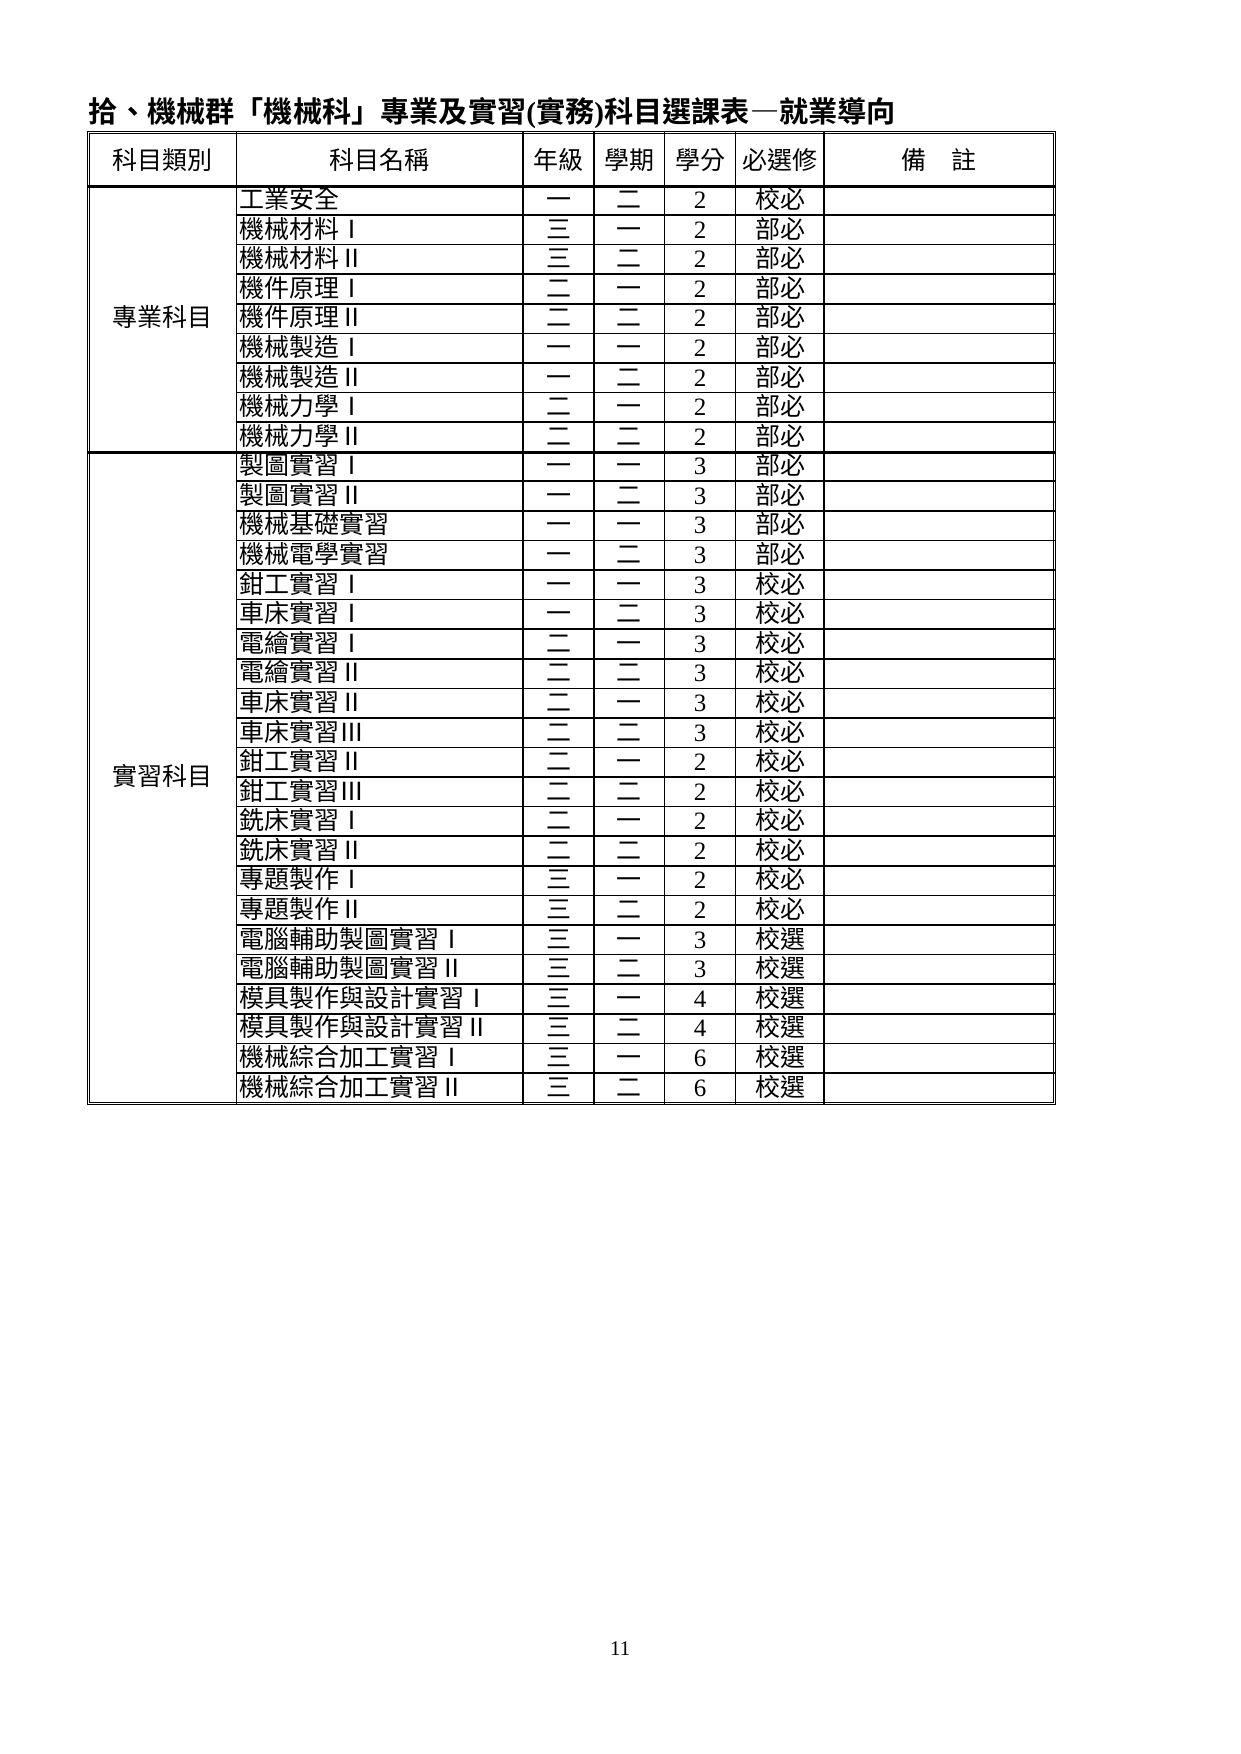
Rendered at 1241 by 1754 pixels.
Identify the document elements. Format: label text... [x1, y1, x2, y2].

table_cell 3 [665, 719, 735, 747]
table_cell 2 [665, 364, 735, 392]
table_cell 一 [595, 334, 664, 362]
table_cell 機件原理Ⅱ [237, 305, 522, 332]
table_cell [825, 778, 1053, 806]
table_cell 部必 [736, 541, 823, 569]
table_cell 二 [524, 837, 593, 865]
table_cell 4 [665, 985, 735, 1013]
table_cell 一 [524, 571, 593, 599]
table_cell [825, 305, 1053, 332]
table_cell 校選 [736, 1015, 823, 1042]
table_cell 校必 [736, 896, 823, 924]
table_cell 銑床實習Ⅰ [237, 807, 522, 835]
table_cell 部必 [736, 512, 823, 539]
table_cell 一 [595, 689, 664, 717]
table_cell 部必 [736, 364, 823, 392]
table_cell 部必 [736, 275, 823, 303]
table_cell [825, 423, 1053, 451]
table_cell 3 [665, 454, 735, 480]
table_cell 一 [595, 867, 664, 894]
table_cell 2 [665, 748, 735, 776]
table_header 備 註 [825, 134, 1053, 184]
table_cell 三 [524, 245, 593, 273]
table_cell 電腦輔助製圖實習Ⅰ [237, 926, 522, 954]
table_cell 電繪實習Ⅰ [237, 630, 522, 658]
table_cell 一 [595, 807, 664, 835]
table_cell 3 [665, 571, 735, 599]
table_cell [825, 748, 1053, 776]
table_cell 製圖實習Ⅰ [237, 454, 522, 480]
table_cell 二 [595, 660, 664, 687]
table_cell 二 [595, 1074, 664, 1102]
table_cell 專題製作Ⅰ [237, 867, 522, 894]
table_cell 二 [595, 955, 664, 983]
table_cell 三 [524, 985, 593, 1013]
table_cell 一 [595, 571, 664, 599]
table_cell [825, 600, 1053, 628]
table_cell 機械材料Ⅰ [237, 216, 522, 244]
table_cell [825, 216, 1053, 244]
table_cell [825, 807, 1053, 835]
table_cell 鉗工實習Ⅲ [237, 778, 522, 806]
table_cell 二 [595, 423, 664, 451]
table_cell 校必 [736, 778, 823, 806]
table_cell 三 [524, 955, 593, 983]
table_cell 模具製作與設計實習Ⅰ [237, 985, 522, 1013]
table_cell [825, 660, 1053, 687]
table_cell 一 [595, 512, 664, 539]
table_cell 模具製作與設計實習Ⅱ [237, 1015, 522, 1042]
table_cell 校選 [736, 955, 823, 983]
table_cell 校必 [736, 660, 823, 687]
table_cell 二 [595, 188, 664, 214]
table_cell [825, 896, 1053, 924]
table_cell 鉗工實習Ⅱ [237, 748, 522, 776]
table_cell 校選 [736, 926, 823, 954]
table_cell 二 [595, 778, 664, 806]
table_cell 校選 [736, 1074, 823, 1102]
table_cell [825, 275, 1053, 303]
table_cell 三 [524, 1074, 593, 1102]
table_cell 部必 [736, 245, 823, 273]
table_cell 銑床實習Ⅱ [237, 837, 522, 865]
table_cell [825, 837, 1053, 865]
table_cell 部必 [736, 216, 823, 244]
table_cell [825, 630, 1053, 658]
table_cell 校必 [736, 748, 823, 776]
table_cell 2 [665, 275, 735, 303]
table_cell 2 [665, 896, 735, 924]
table_cell [825, 454, 1053, 480]
table_cell 機械基礎實習 [237, 512, 522, 539]
table_cell 校選 [736, 985, 823, 1013]
table_cell 製圖實習Ⅱ [237, 482, 522, 510]
table_cell 三 [524, 926, 593, 954]
table_cell [825, 719, 1053, 747]
table_cell 車床實習Ⅱ [237, 689, 522, 717]
table_cell 二 [595, 245, 664, 273]
table_header 科目名稱 [237, 134, 522, 184]
table_cell 2 [665, 305, 735, 332]
table_cell 一 [595, 454, 664, 480]
table_cell 二 [595, 896, 664, 924]
table_cell 部必 [736, 454, 823, 480]
table_cell 部必 [736, 305, 823, 332]
table_cell 三 [524, 1015, 593, 1042]
table_cell 2 [665, 216, 735, 244]
table_cell 專業科目 [90, 188, 236, 451]
table_cell [825, 571, 1053, 599]
table_cell 2 [665, 393, 735, 421]
table_cell 2 [665, 334, 735, 362]
table_cell 二 [524, 689, 593, 717]
table_cell 一 [595, 393, 664, 421]
table_cell 機械力學Ⅰ [237, 393, 522, 421]
table_cell 實習科目 [90, 454, 236, 1102]
table_cell [825, 1015, 1053, 1042]
table_cell 一 [524, 454, 593, 480]
table_cell 部必 [736, 423, 823, 451]
table_cell 二 [595, 541, 664, 569]
table_cell 二 [595, 364, 664, 392]
table_cell 2 [665, 867, 735, 894]
table_cell [825, 482, 1053, 510]
table_cell 二 [524, 305, 593, 332]
table_cell 三 [524, 1044, 593, 1072]
table_cell [825, 364, 1053, 392]
table_cell 一 [524, 600, 593, 628]
table_cell 二 [524, 719, 593, 747]
table_cell 一 [524, 541, 593, 569]
table_cell 二 [595, 600, 664, 628]
table_cell [825, 541, 1053, 569]
table_cell 專題製作Ⅱ [237, 896, 522, 924]
table_cell 一 [595, 630, 664, 658]
table_cell 一 [595, 216, 664, 244]
table_cell [825, 512, 1053, 539]
table_cell 機械材料Ⅱ [237, 245, 522, 273]
table_cell 鉗工實習Ⅰ [237, 571, 522, 599]
table_header 必選修 [736, 134, 823, 184]
table_cell 車床實習Ⅲ [237, 719, 522, 747]
table_cell 3 [665, 482, 735, 510]
table_cell 機件原理Ⅰ [237, 275, 522, 303]
table_cell 2 [665, 778, 735, 806]
table_cell [825, 393, 1053, 421]
table_cell 2 [665, 188, 735, 214]
table_cell 一 [595, 748, 664, 776]
table_cell 4 [665, 1015, 735, 1042]
table_cell 6 [665, 1074, 735, 1102]
table_cell 3 [665, 955, 735, 983]
table_cell [825, 245, 1053, 273]
table_cell 二 [524, 807, 593, 835]
table_cell 電腦輔助製圖實習Ⅱ [237, 955, 522, 983]
table_cell 機械綜合加工實習Ⅰ [237, 1044, 522, 1072]
text 拾、機械群「機械科」專業及實習(實務)科目選課表—就業導向 [89, 89, 1152, 131]
table_cell [825, 1074, 1053, 1102]
table_cell 二 [595, 1015, 664, 1042]
table_cell 校必 [736, 600, 823, 628]
table_cell 校必 [736, 630, 823, 658]
table_cell 機械力學Ⅱ [237, 423, 522, 451]
table_cell 一 [524, 334, 593, 362]
table_cell 一 [595, 275, 664, 303]
table_cell 二 [524, 660, 593, 687]
table_cell 3 [665, 630, 735, 658]
table_cell 3 [665, 689, 735, 717]
table_header 年級 [524, 134, 593, 184]
table_cell 機械綜合加工實習Ⅱ [237, 1074, 522, 1102]
table_cell 二 [524, 275, 593, 303]
table_cell 二 [595, 482, 664, 510]
table_header 科目類別 [90, 134, 236, 184]
table_cell 一 [524, 188, 593, 214]
table_cell 電繪實習Ⅱ [237, 660, 522, 687]
table_cell 三 [524, 896, 593, 924]
table_cell 部必 [736, 334, 823, 362]
table_cell 3 [665, 541, 735, 569]
table_cell 一 [524, 364, 593, 392]
table_cell 二 [524, 630, 593, 658]
table_cell 校必 [736, 719, 823, 747]
table_cell 機械製造Ⅰ [237, 334, 522, 362]
table_cell 2 [665, 807, 735, 835]
table_cell 部必 [736, 393, 823, 421]
table_cell 三 [524, 216, 593, 244]
table_cell 一 [595, 985, 664, 1013]
table_cell [825, 867, 1053, 894]
table_cell 機械電學實習 [237, 541, 522, 569]
table_cell 二 [595, 305, 664, 332]
table_cell 校必 [736, 188, 823, 214]
table_cell [825, 955, 1053, 983]
table_cell 二 [524, 393, 593, 421]
table_cell 2 [665, 837, 735, 865]
table_cell 工業安全 [237, 188, 522, 214]
table_cell 一 [595, 1044, 664, 1072]
table_cell 校必 [736, 807, 823, 835]
table_cell 校必 [736, 837, 823, 865]
table_cell 二 [524, 423, 593, 451]
table_cell 校必 [736, 867, 823, 894]
table_cell [825, 1044, 1053, 1072]
table_cell 機械製造Ⅱ [237, 364, 522, 392]
table_cell 3 [665, 926, 735, 954]
table_cell 一 [595, 926, 664, 954]
table_cell 車床實習Ⅰ [237, 600, 522, 628]
table_cell 校必 [736, 689, 823, 717]
table_cell 6 [665, 1044, 735, 1072]
table_cell 三 [524, 867, 593, 894]
table_cell 校必 [736, 571, 823, 599]
table_cell 3 [665, 660, 735, 687]
table_cell 二 [524, 748, 593, 776]
table_cell 一 [524, 512, 593, 539]
table_cell 3 [665, 600, 735, 628]
table_cell 3 [665, 512, 735, 539]
table_cell 2 [665, 423, 735, 451]
table_cell [825, 985, 1053, 1013]
table_cell [825, 689, 1053, 717]
table_cell 校選 [736, 1044, 823, 1072]
table_cell 二 [595, 719, 664, 747]
table_cell 一 [524, 482, 593, 510]
table_cell 二 [595, 837, 664, 865]
table_header 學分 [665, 134, 735, 184]
table_cell [825, 188, 1053, 214]
table_cell 部必 [736, 482, 823, 510]
table_cell [825, 926, 1053, 954]
table_cell 2 [665, 245, 735, 273]
table_header 學期 [595, 134, 664, 184]
table_cell 二 [524, 778, 593, 806]
table_cell [825, 334, 1053, 362]
